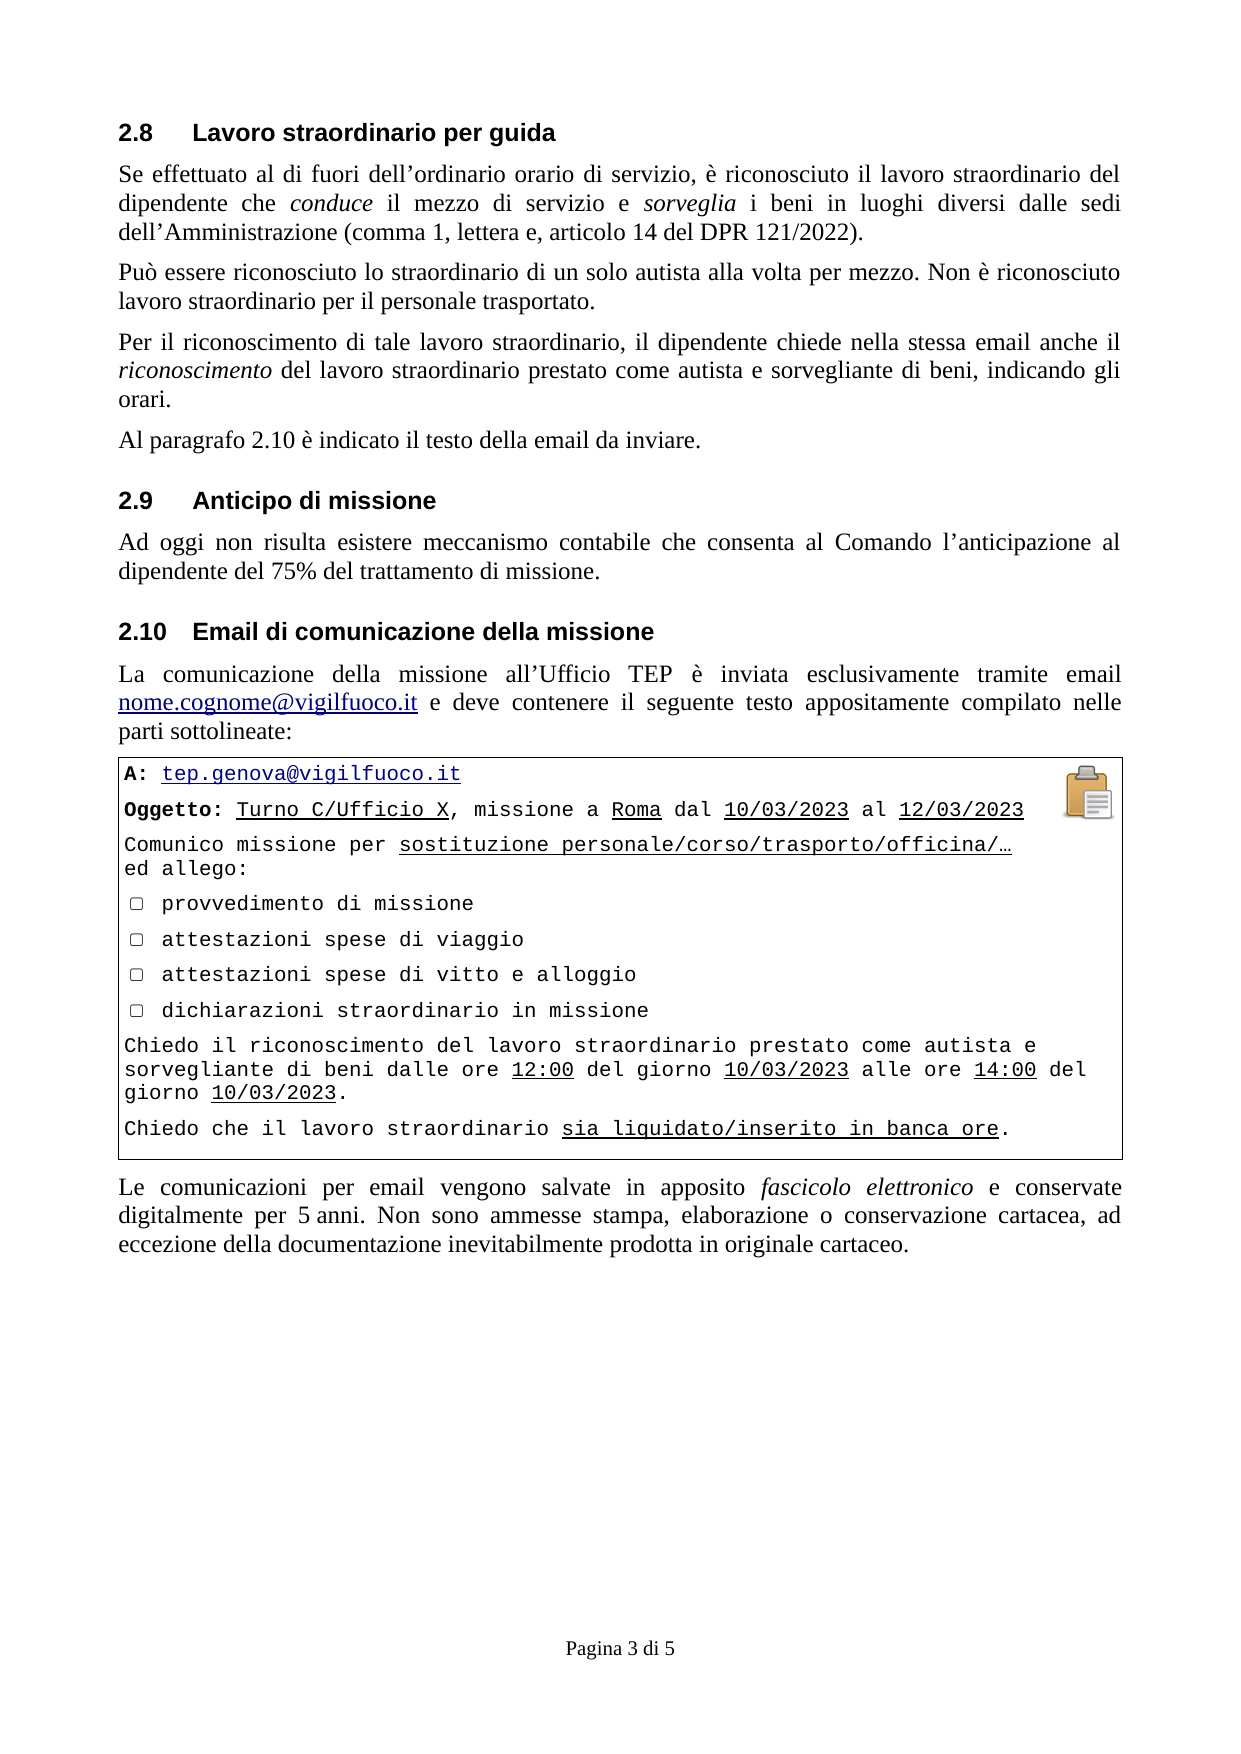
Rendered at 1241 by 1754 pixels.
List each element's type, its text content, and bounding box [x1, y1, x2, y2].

text Per il riconoscimento di tale lavoro straordinario, il dipendente chiede nella stessa email anche il riconoscimento del lavoro straordinario prestato come autista e sorvegliante di beni, indicando gli orari. [118, 327, 1122, 413]
text Può essere riconosciuto lo straordinario di un solo autista alla volta per mezzo. Non è riconosciuto lavoro straordinario per il personale trasportato. [118, 257, 1122, 315]
subtitle Email di comunicazione della missione [118, 617, 1122, 646]
text Se effettuato al di fuori dell’ordinario orario di servizio, è riconosciuto il lavoro straordinario del dipendente che conduce il mezzo di servizio e sorveglia i beni in luoghi diversi dalle sedi dell’Amministrazione (comma 1, lettera e, articolo 14 del DPR 121/2022). [118, 159, 1122, 246]
picture [1055, 763, 1117, 825]
table_header A: tep.genova@vigilfuoco.it Oggetto: Turno C/Ufficio X, missione a Roma dal 10/03/2023 al 12/03/2023 Comunico missione per sostituzione personale/corso/trasporto/officina/… ed allego: ▢ provvedimento di missione ▢ attestazioni spese di viaggio ▢ attestazioni spese di vitto e alloggio ▢ dichiarazioni straordinario in missione Chiedo il riconoscimento del lavoro straordinario prestato come autista e sorvegliante di beni dalle ore 12:00 del giorno 10/03/2023 alle ore 14:00 del giorno 10/03/2023. Chiedo che il lavoro straordinario sia liquidato/inserito in banca ore. [119, 758, 1122, 1159]
subtitle Anticipo di missione [118, 486, 1122, 515]
text Al paragrafo 2.10 è indicato il testo della email da inviare. [118, 425, 1122, 453]
text Ad oggi non risulta esistere meccanismo contabile che consenta al Comando l’anticipazione al dipendente del 75% del trattamento di missione. [118, 527, 1122, 585]
subtitle Lavoro straordinario per guida [118, 118, 1122, 147]
text La comunicazione della missione all’Ufficio TEP è inviata esclusivamente tramite email nome.cognome@vigilfuoco.it e deve contenere il seguente testo appositamente compilato nelle parti sottolineate: [118, 659, 1122, 745]
text Le comunicazioni per email vengono salvate in apposito fascicolo elettronico e conservate digitalmente per 5 anni. Non sono ammesse stampa, elaborazione o conservazione cartacea, ad eccezione della documentazione inevitabilmente prodotta in originale cartaceo. [118, 1172, 1122, 1258]
